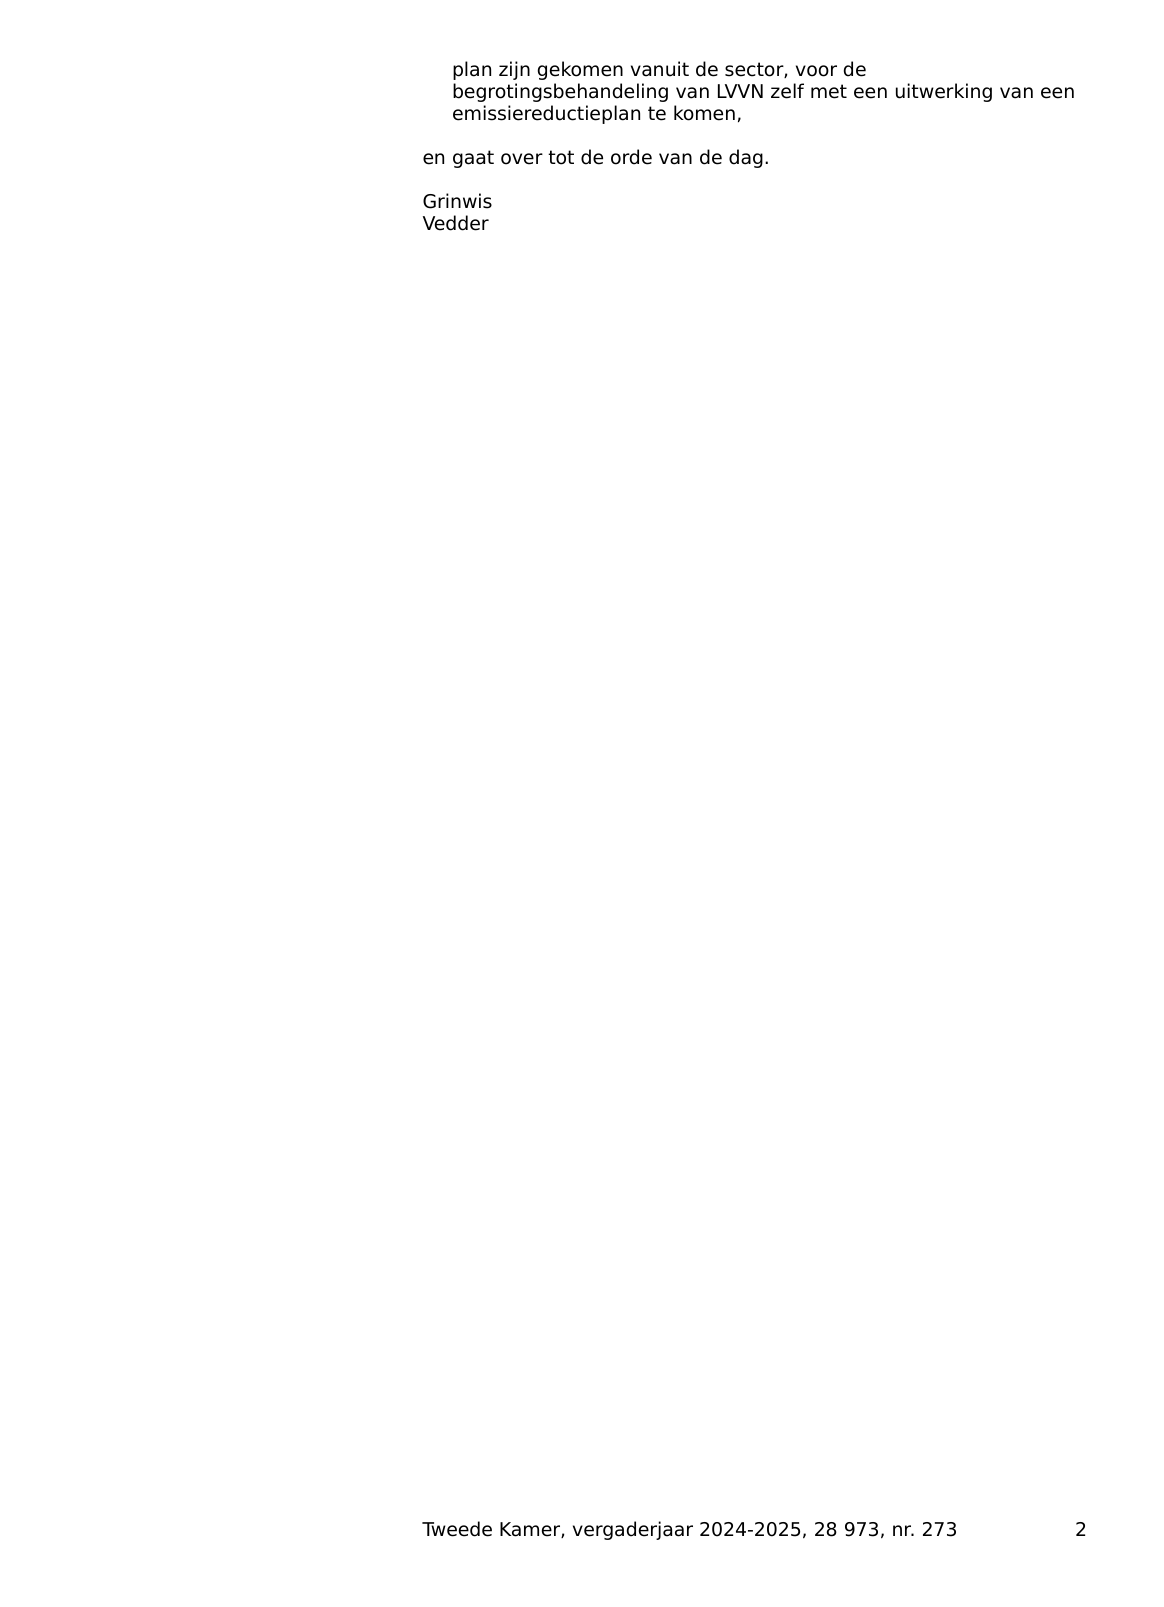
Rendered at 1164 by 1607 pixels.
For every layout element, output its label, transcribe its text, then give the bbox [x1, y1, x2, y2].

text en gaat over tot de orde van de dag. [422, 147, 1087, 169]
text plan zijn gekomen vanuit de sector, voor de begrotingsbehandeling van LVVN zelf met een uitwerking van een emissiereductieplan te komen, [422, 59, 1087, 125]
text Grinwis [422, 191, 1087, 213]
text Vedder [422, 213, 1087, 235]
